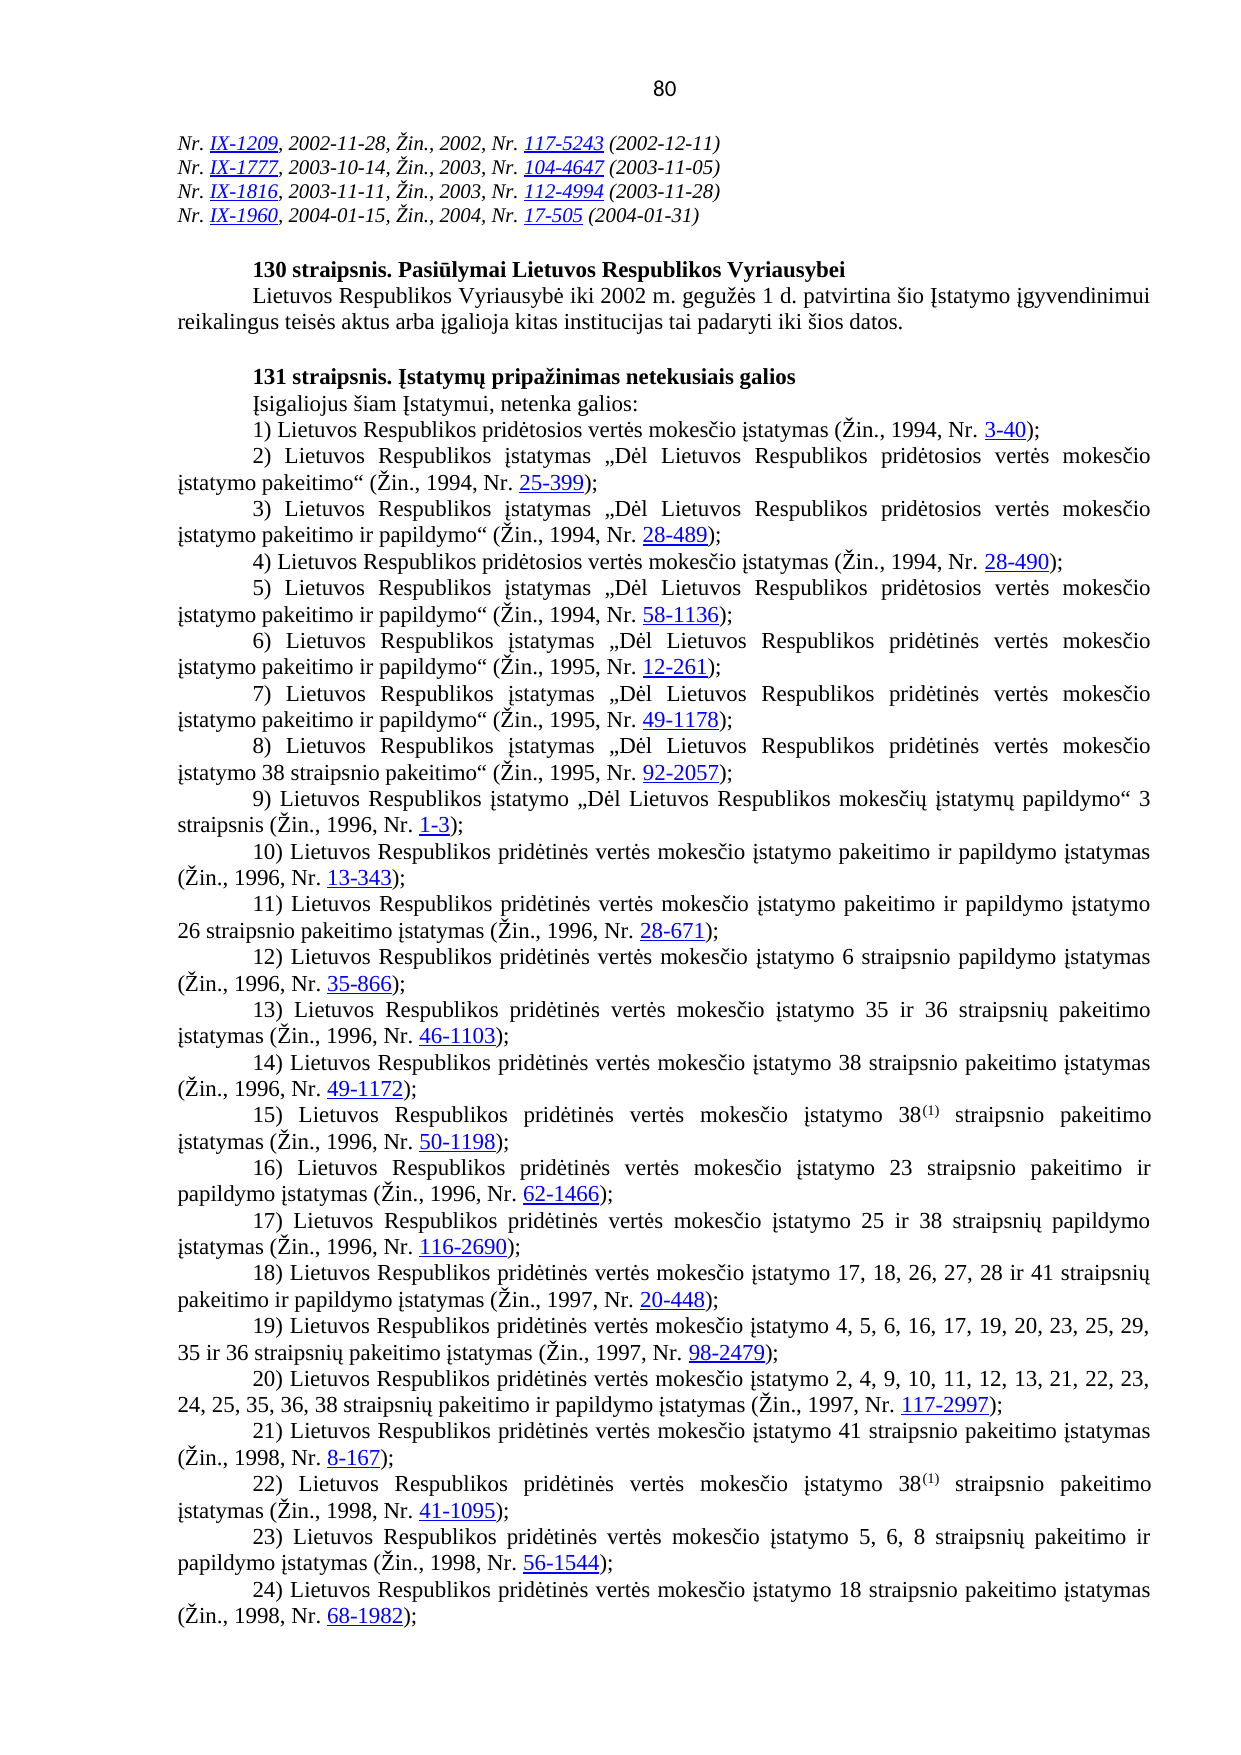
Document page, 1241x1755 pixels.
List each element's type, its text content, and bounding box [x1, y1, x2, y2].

text 20) Lietuvos Respublikos pridėtinės vertės mokesčio įstatymo 2, 4, 9, 10, 11, 12, 13, 21, 22, 23, 24, 25, 35, 36, 38 straipsnių pakeitimo ir papildymo įstatymas (Žin., 1997, Nr. 117-2997); [177, 1365, 1152, 1418]
text 17) Lietuvos Respublikos pridėtinės vertės mokesčio įstatymo 25 ir 38 straipsnių papildymo įstatymas (Žin., 1996, Nr. 116-2690); [177, 1207, 1152, 1259]
text 21) Lietuvos Respublikos pridėtinės vertės mokesčio įstatymo 41 straipsnio pakeitimo įstatymas (Žin., 1998, Nr. 8-167); [177, 1418, 1152, 1470]
text 13) Lietuvos Respublikos pridėtinės vertės mokesčio įstatymo 35 ir 36 straipsnių pakeitimo įstatymas (Žin., 1996, Nr. 46-1103); [177, 996, 1152, 1049]
text 4) Lietuvos Respublikos pridėtosios vertės mokesčio įstatymas (Žin., 1994, Nr. 28-490); [177, 548, 1152, 574]
text 15) Lietuvos Respublikos pridėtinės vertės mokesčio įstatymo 38(1) straipsnio pakeitimo įstatymas (Žin., 1996, Nr. 50-1198); [177, 1101, 1152, 1154]
text 9) Lietuvos Respublikos įstatymo „Dėl Lietuvos Respublikos mokesčių įstatymų papildymo“ 3 straipsnis (Žin., 1996, Nr. 1-3); [177, 785, 1152, 838]
text 1) Lietuvos Respublikos pridėtosios vertės mokesčio įstatymas (Žin., 1994, Nr. 3-40); [177, 416, 1152, 442]
text 14) Lietuvos Respublikos pridėtinės vertės mokesčio įstatymo 38 straipsnio pakeitimo įstatymas (Žin., 1996, Nr. 49-1172); [177, 1049, 1152, 1101]
text 130 straipsnis. Pasiūlymai Lietuvos Respublikos Vyriausybei [177, 256, 1152, 282]
text Įsigaliojus šiam Įstatymui, netenka galios: [177, 390, 1152, 416]
text 10) Lietuvos Respublikos pridėtinės vertės mokesčio įstatymo pakeitimo ir papildymo įstatymas (Žin., 1996, Nr. 13-343); [177, 838, 1152, 891]
text 11) Lietuvos Respublikos pridėtinės vertės mokesčio įstatymo pakeitimo ir papildymo įstatymo 26 straipsnio pakeitimo įstatymas (Žin., 1996, Nr. 28-671); [177, 891, 1152, 943]
text 24) Lietuvos Respublikos pridėtinės vertės mokesčio įstatymo 18 straipsnio pakeitimo įstatymas (Žin., 1998, Nr. 68-1982); [177, 1576, 1152, 1628]
text Nr. IX-1960, 2004-01-15, Žin., 2004, Nr. 17-505 (2004-01-31) [177, 203, 1152, 227]
text 18) Lietuvos Respublikos pridėtinės vertės mokesčio įstatymo 17, 18, 26, 27, 28 ir 41 straipsnių pakeitimo ir papildymo įstatymas (Žin., 1997, Nr. 20-448); [177, 1259, 1152, 1312]
text 12) Lietuvos Respublikos pridėtinės vertės mokesčio įstatymo 6 straipsnio papildymo įstatymas (Žin., 1996, Nr. 35-866); [177, 943, 1152, 996]
text Nr. IX-1209, 2002-11-28, Žin., 2002, Nr. 117-5243 (2002-12-11) [177, 131, 1152, 155]
text Nr. IX-1777, 2003-10-14, Žin., 2003, Nr. 104-4647 (2003-11-05) [177, 155, 1152, 179]
text 16) Lietuvos Respublikos pridėtinės vertės mokesčio įstatymo 23 straipsnio pakeitimo ir papildymo įstatymas (Žin., 1996, Nr. 62-1466); [177, 1154, 1152, 1207]
text 3) Lietuvos Respublikos įstatymas „Dėl Lietuvos Respublikos pridėtosios vertės mokesčio įstatymo pakeitimo ir papildymo“ (Žin., 1994, Nr. 28-489); [177, 495, 1152, 548]
text 5) Lietuvos Respublikos įstatymas „Dėl Lietuvos Respublikos pridėtosios vertės mokesčio įstatymo pakeitimo ir papildymo“ (Žin., 1994, Nr. 58-1136); [177, 574, 1152, 627]
text Nr. IX-1816, 2003-11-11, Žin., 2003, Nr. 112-4994 (2003-11-28) [177, 179, 1152, 203]
text 8) Lietuvos Respublikos įstatymas „Dėl Lietuvos Respublikos pridėtinės vertės mokesčio įstatymo 38 straipsnio pakeitimo“ (Žin., 1995, Nr. 92-2057); [177, 732, 1152, 785]
text 19) Lietuvos Respublikos pridėtinės vertės mokesčio įstatymo 4, 5, 6, 16, 17, 19, 20, 23, 25, 29, 35 ir 36 straipsnių pakeitimo įstatymas (Žin., 1997, Nr. 98-2479); [177, 1312, 1152, 1365]
text 22) Lietuvos Respublikos pridėtinės vertės mokesčio įstatymo 38(1) straipsnio pakeitimo įstatymas (Žin., 1998, Nr. 41-1095); [177, 1470, 1152, 1523]
text Lietuvos Respublikos Vyriausybė iki 2002 m. gegužės 1 d. patvirtina šio Įstatymo įgyvendinimui reikalingus teisės aktus arba įgalioja kitas institucijas tai padaryti iki šios datos. [177, 282, 1152, 335]
text 131 straipsnis. Įstatymų pripažinimas netekusiais galios [177, 363, 1152, 390]
text 2) Lietuvos Respublikos įstatymas „Dėl Lietuvos Respublikos pridėtosios vertės mokesčio įstatymo pakeitimo“ (Žin., 1994, Nr. 25-399); [177, 442, 1152, 495]
text 6) Lietuvos Respublikos įstatymas „Dėl Lietuvos Respublikos pridėtinės vertės mokesčio įstatymo pakeitimo ir papildymo“ (Žin., 1995, Nr. 12-261); [177, 627, 1152, 680]
text 23) Lietuvos Respublikos pridėtinės vertės mokesčio įstatymo 5, 6, 8 straipsnių pakeitimo ir papildymo įstatymas (Žin., 1998, Nr. 56-1544); [177, 1523, 1152, 1576]
text 7) Lietuvos Respublikos įstatymas „Dėl Lietuvos Respublikos pridėtinės vertės mokesčio įstatymo pakeitimo ir papildymo“ (Žin., 1995, Nr. 49-1178); [177, 680, 1152, 732]
